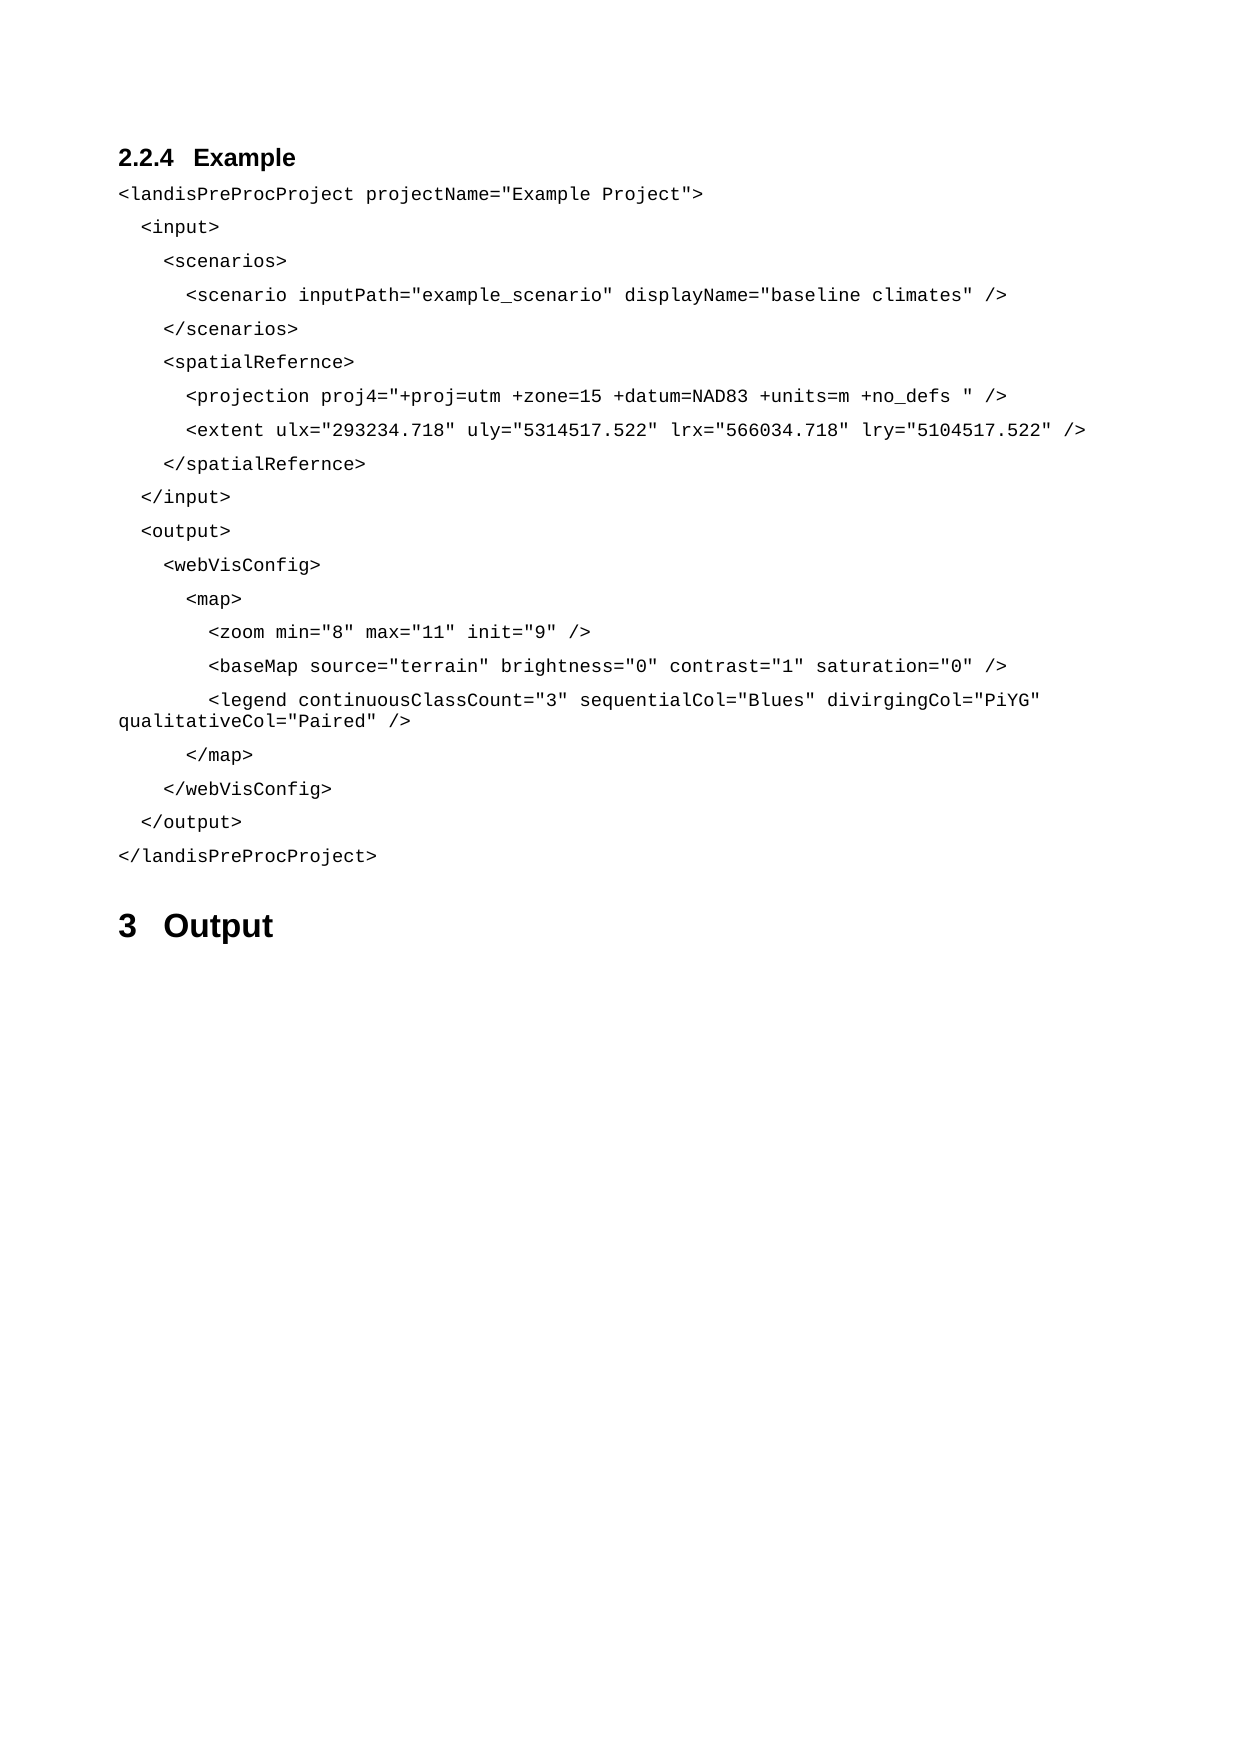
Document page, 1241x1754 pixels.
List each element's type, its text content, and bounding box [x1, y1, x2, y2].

text <scenario inputPath="example_scenario" displayName="baseline climates" /> [118, 286, 1122, 307]
text <output> [118, 522, 1122, 543]
text </landisPreProcProject> [118, 847, 1122, 868]
text <webVisConfig> [118, 556, 1122, 577]
subtitle Output [118, 906, 1122, 944]
text </spatialRefernce> [118, 454, 1122, 476]
text </input> [118, 488, 1122, 509]
text </output> [118, 813, 1122, 834]
text <legend continuousClassCount="3" sequentialCol="Blues" divirgingCol="PiYG" qualitativeCol="Paired" /> [118, 691, 1122, 733]
text <map> [118, 589, 1122, 611]
text <extent ulx="293234.718" uly="5314517.522" lrx="566034.718" lry="5104517.522" /> [118, 421, 1122, 442]
text <scenarios> [118, 252, 1122, 273]
text <zoom min="8" max="11" init="9" /> [118, 623, 1122, 644]
subtitle Example [118, 143, 1122, 172]
text <landisPreProcProject projectName="Example Project"> [118, 184, 1122, 206]
text <baseMap source="terrain" brightness="0" contrast="1" saturation="0" /> [118, 657, 1122, 678]
text <projection proj4="+proj=utm +zone=15 +datum=NAD83 +units=m +no_defs " /> [118, 387, 1122, 408]
text <input> [118, 218, 1122, 239]
text </webVisConfig> [118, 779, 1122, 801]
text </scenarios> [118, 319, 1122, 341]
text </map> [118, 746, 1122, 767]
text <spatialRefernce> [118, 353, 1122, 374]
